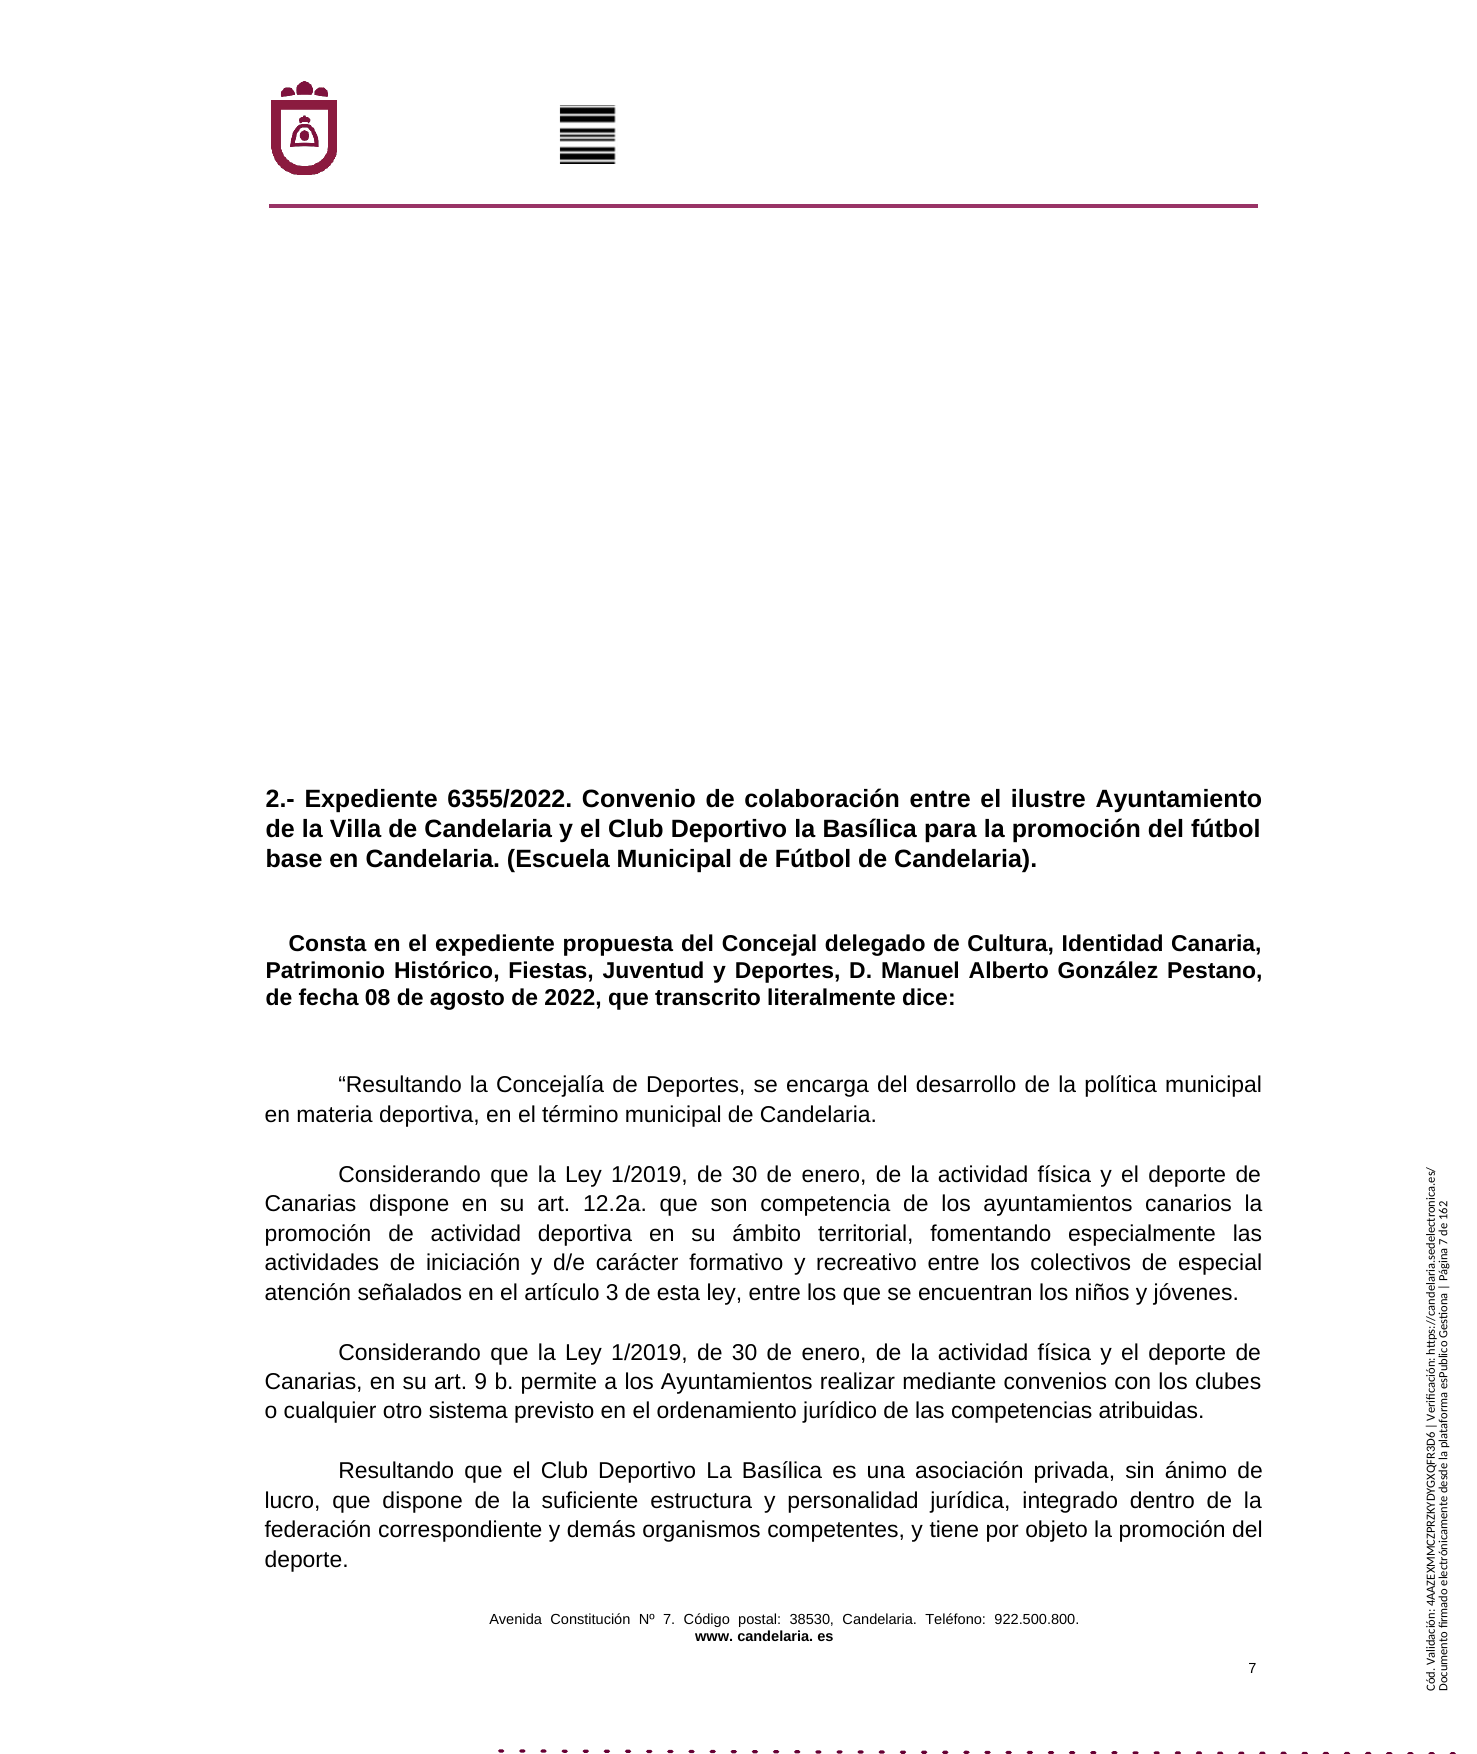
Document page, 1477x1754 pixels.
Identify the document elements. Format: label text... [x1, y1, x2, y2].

text Considerando que la Ley 1/2019, de 30 de enero, de la actividad física y el deporte de Canarias dispone en su art. 12.2a. que son competencia de los ayuntamientos canarios la promoción de actividad deportiva en su ámbito territorial, fomentando especialmente las actividades de iniciación y d/e carácter formativo y recreativo entre los colectivos de especial atención señalados en el artículo 3 de esta ley, entre los que se encuentran los niños y jóvenes. [264, 1161, 1263, 1305]
text “Resultando la Concejalía de Deportes, se encarga del desarrollo de la política municipal en materia deportiva, en el término municipal de Candelaria. [264, 1071, 1263, 1127]
text 2.- Expediente 6355/2022. Convenio de colaboración entre el ilustre Ayuntamiento de la Villa de Candelaria y el Club Deportivo la Basílica para la promoción del fútbol base en Candelaria. (Escuela Municipal de Fútbol de Candelaria). [265, 784, 1263, 872]
text Considerando que la Ley 1/2019, de 30 de enero, de la actividad física y el deporte de Canarias, en su art. 9 b. permite a los Ayuntamientos realizar mediante convenios con los clubes o cualquier otro sistema previsto en el ordenamiento jurídico de las competencias atribuidas. [264, 1338, 1263, 1424]
text Consta en el expediente propuesta del Concejal delegado de Cultura, Identidad Canaria, Patrimonio Histórico, Fiestas, Juventud y Deportes, D. Manuel Alberto González Pestano, de fecha 08 de agosto de 2022, que transcrito literalmente dice: [265, 930, 1263, 1010]
text Resultando que el Club Deportivo La Basílica es una asociación privada, sin ánimo de lucro, que dispone de la suficiente estructura y personalidad jurídica, integrado dentro de la federación correspondiente y demás organismos competentes, y tiene por objeto la promoción del deporte. [264, 1457, 1263, 1572]
